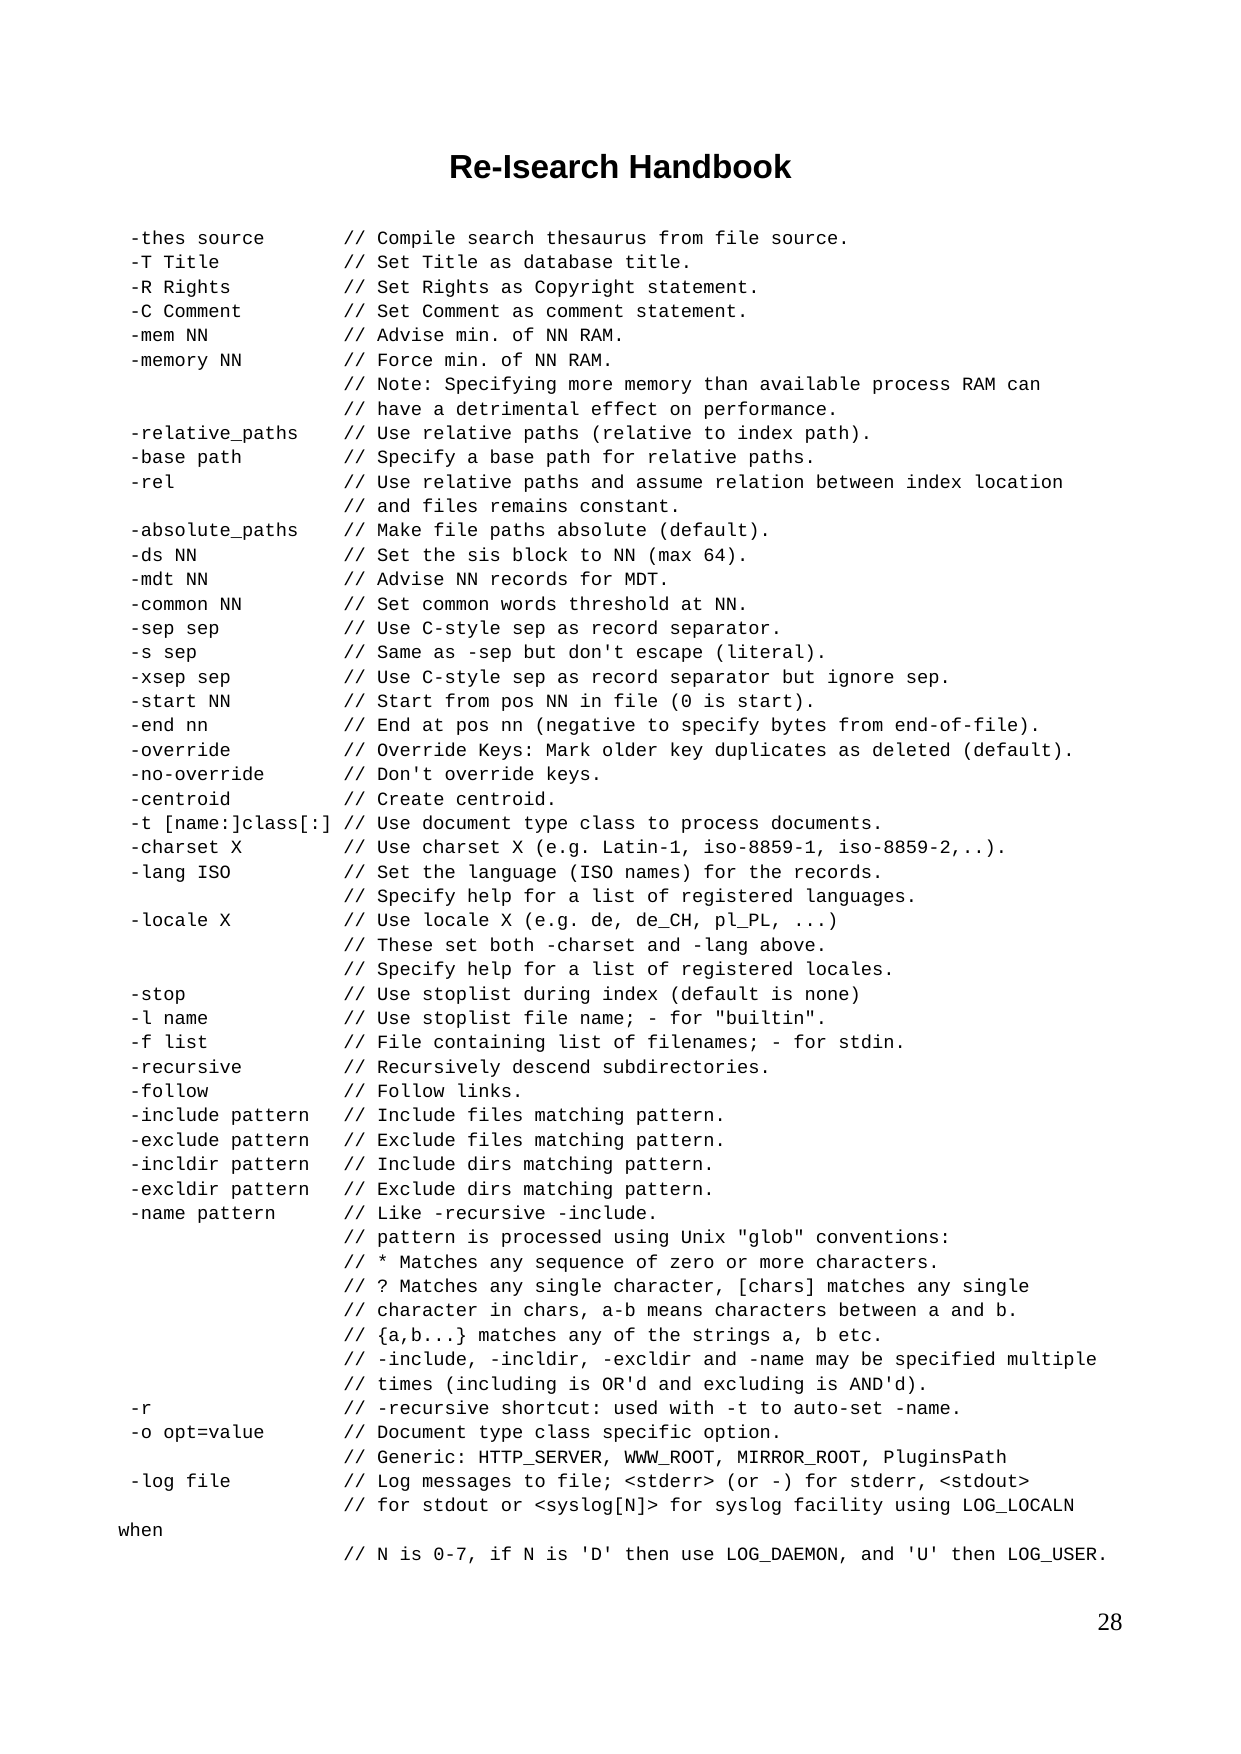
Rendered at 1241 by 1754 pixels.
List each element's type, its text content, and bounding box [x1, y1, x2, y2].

text // These set both -charset and -lang above. [118, 936, 1122, 957]
text -f list // File containing list of filenames; - for stdin. [118, 1033, 1122, 1054]
text -incldir pattern // Include dirs matching pattern. [118, 1155, 1122, 1176]
text // {a,b...} matches any of the strings a, b etc. [118, 1326, 1122, 1347]
text -relative_paths // Use relative paths (relative to index path). [118, 424, 1122, 445]
text -name pattern // Like -recursive -include. [118, 1204, 1122, 1225]
text -centroid // Create centroid. [118, 789, 1122, 811]
text -rel // Use relative paths and assume relation between index location [118, 472, 1122, 494]
text -log file // Log messages to file; <stderr> (or -) for stderr, <stdout> [118, 1472, 1122, 1493]
text // -include, -incldir, -excldir and -name may be specified multiple [118, 1350, 1122, 1371]
text // ? Matches any single character, [chars] matches any single [118, 1277, 1122, 1298]
text -start NN // Start from pos NN in file (0 is start). [118, 692, 1122, 713]
text -exclude pattern // Exclude files matching pattern. [118, 1131, 1122, 1152]
text // pattern is processed using Unix "glob" conventions: [118, 1228, 1122, 1249]
text -mem NN // Advise min. of NN RAM. [118, 326, 1122, 347]
text -charset X // Use charset X (e.g. Latin-1, iso-8859-1, iso-8859-2,..). [118, 838, 1122, 859]
text // Specify help for a list of registered locales. [118, 960, 1122, 981]
text // N is 0-7, if N is 'D' then use LOG_DAEMON, and 'U' then LOG_USER. [118, 1545, 1122, 1566]
text -thes source // Compile search thesaurus from file source. [118, 229, 1122, 250]
text -absolute_paths // Make file paths absolute (default). [118, 521, 1122, 542]
text -ds NN // Set the sis block to NN (max 64). [118, 546, 1122, 567]
text // Generic: HTTP_SERVER, WWW_ROOT, MIRROR_ROOT, PluginsPath [118, 1447, 1122, 1469]
text // character in chars, a-b means characters between a and b. [118, 1301, 1122, 1322]
text -l name // Use stoplist file name; - for "builtin". [118, 1009, 1122, 1030]
text -lang ISO // Set the language (ISO names) for the records. [118, 862, 1122, 884]
text // Note: Specifying more memory than available process RAM can [118, 375, 1122, 396]
text -stop // Use stoplist during index (default is none) [118, 984, 1122, 1006]
text -locale X // Use locale X (e.g. de, de_CH, pl_PL, ...) [118, 911, 1122, 932]
text -override // Override Keys: Mark older key duplicates as deleted (default). [118, 741, 1122, 762]
text // * Matches any sequence of zero or more characters. [118, 1252, 1122, 1274]
text -recursive // Recursively descend subdirectories. [118, 1057, 1122, 1079]
text -excldir pattern // Exclude dirs matching pattern. [118, 1179, 1122, 1201]
text -common NN // Set common words threshold at NN. [118, 594, 1122, 616]
text -sep sep // Use C-style sep as record separator. [118, 619, 1122, 640]
text -o opt=value // Document type class specific option. [118, 1423, 1122, 1444]
text -R Rights // Set Rights as Copyright statement. [118, 277, 1122, 299]
text -include pattern // Include files matching pattern. [118, 1106, 1122, 1127]
text -xsep sep // Use C-style sep as record separator but ignore sep. [118, 667, 1122, 689]
text -T Title // Set Title as database title. [118, 253, 1122, 274]
text -memory NN // Force min. of NN RAM. [118, 351, 1122, 372]
text // times (including is OR'd and excluding is AND'd). [118, 1374, 1122, 1396]
text -end nn // End at pos nn (negative to specify bytes from end-of-file). [118, 716, 1122, 737]
text // and files remains constant. [118, 497, 1122, 518]
text // for stdout or <syslog[N]> for syslog facility using LOG_LOCALN when [118, 1496, 1122, 1542]
text // Specify help for a list of registered languages. [118, 887, 1122, 908]
text -C Comment // Set Comment as comment statement. [118, 302, 1122, 323]
text -s sep // Same as -sep but don't escape (literal). [118, 643, 1122, 664]
text // have a detrimental effect on performance. [118, 399, 1122, 421]
text -no-override // Don't override keys. [118, 765, 1122, 786]
text -r // -recursive shortcut: used with -t to auto-set -name. [118, 1399, 1122, 1420]
text -mdt NN // Advise NN records for MDT. [118, 570, 1122, 591]
text -base path // Specify a base path for relative paths. [118, 448, 1122, 469]
text -follow // Follow links. [118, 1082, 1122, 1103]
text -t [name:]class[:] // Use document type class to process documents. [118, 814, 1122, 835]
